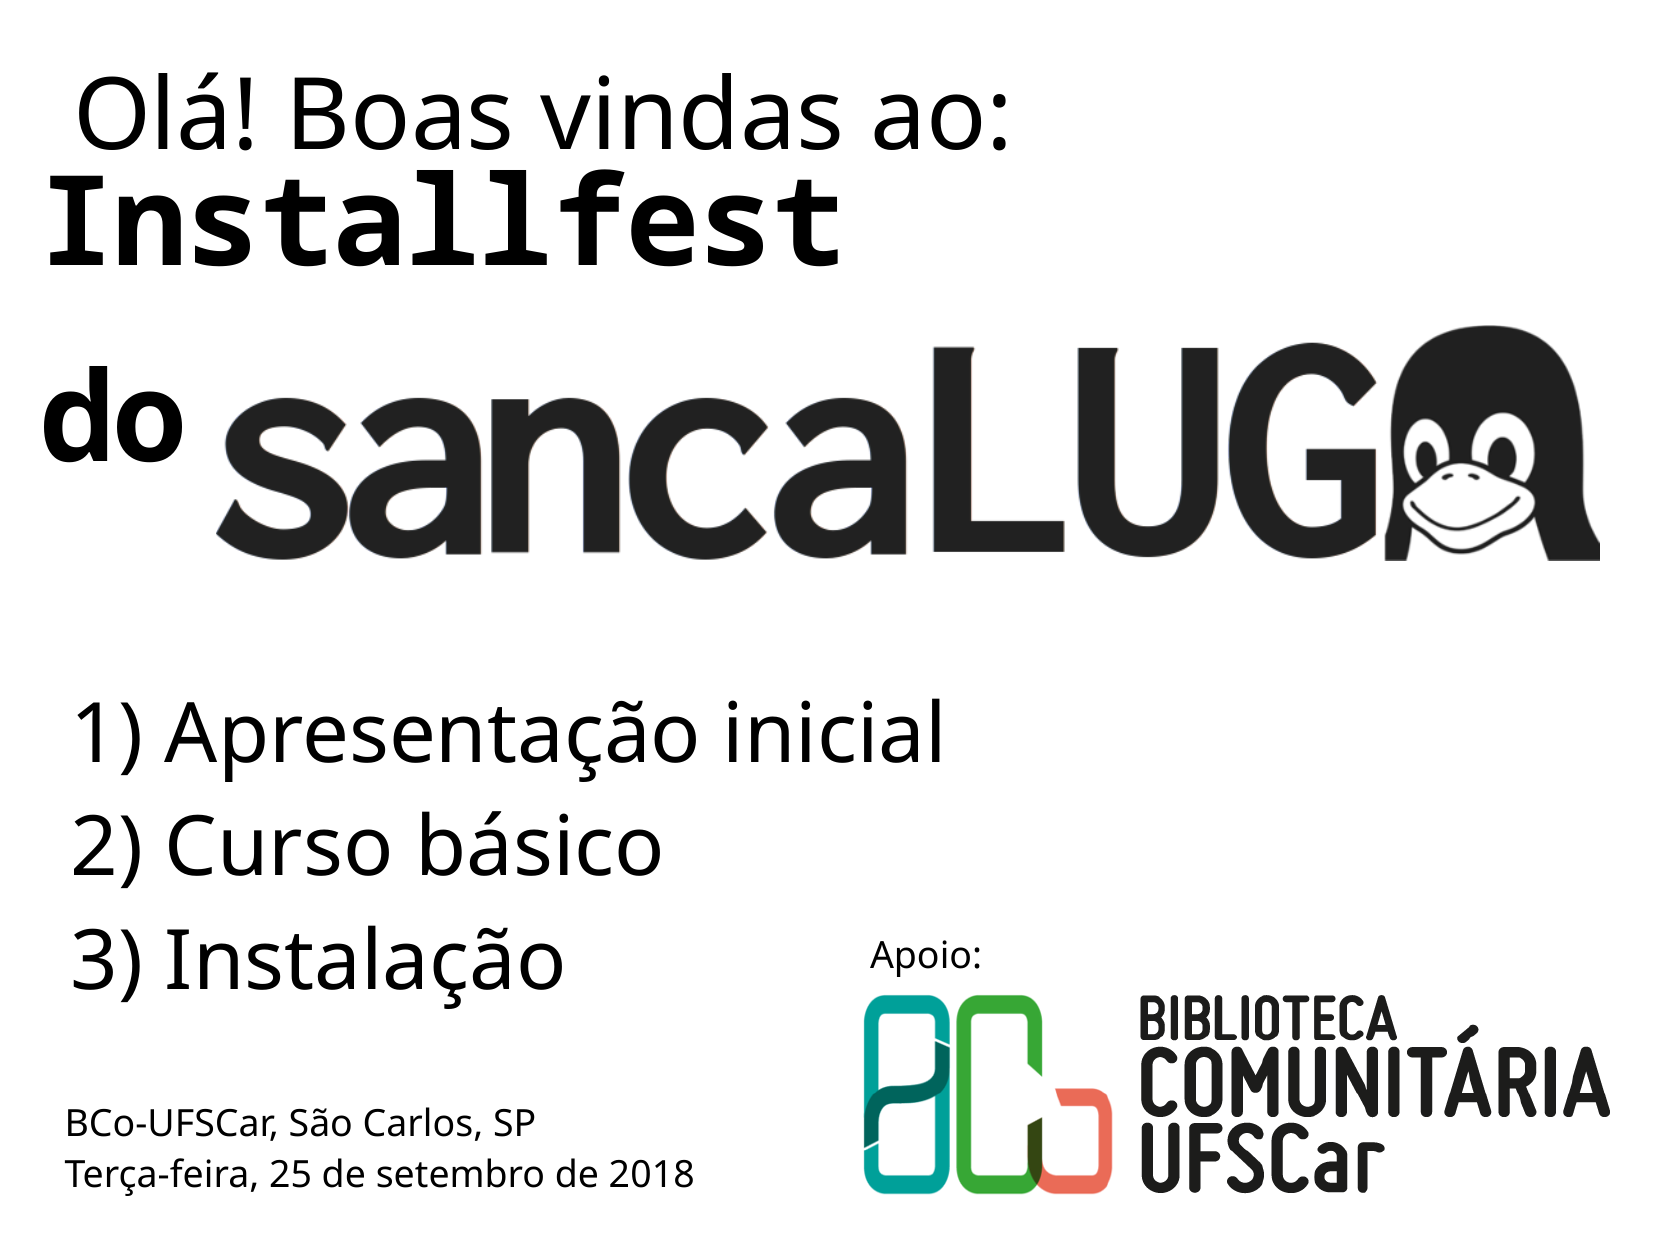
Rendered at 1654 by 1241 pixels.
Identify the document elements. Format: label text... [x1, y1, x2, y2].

title Installfest do [39, 220, 908, 385]
subtitle 1) Apresentação inicial 2) Curso básico 3) Instalação [70, 673, 1559, 1074]
text_box Olá! Boas vindas ao: [73, 50, 1348, 171]
picture [216, 325, 1600, 561]
text_box BCo-UFSCar, São Carlos, SP Terça-feira, 25 de setembro de 2018 [49, 1088, 676, 1194]
text_box Apoio: [855, 921, 993, 982]
picture [850, 980, 1624, 1208]
